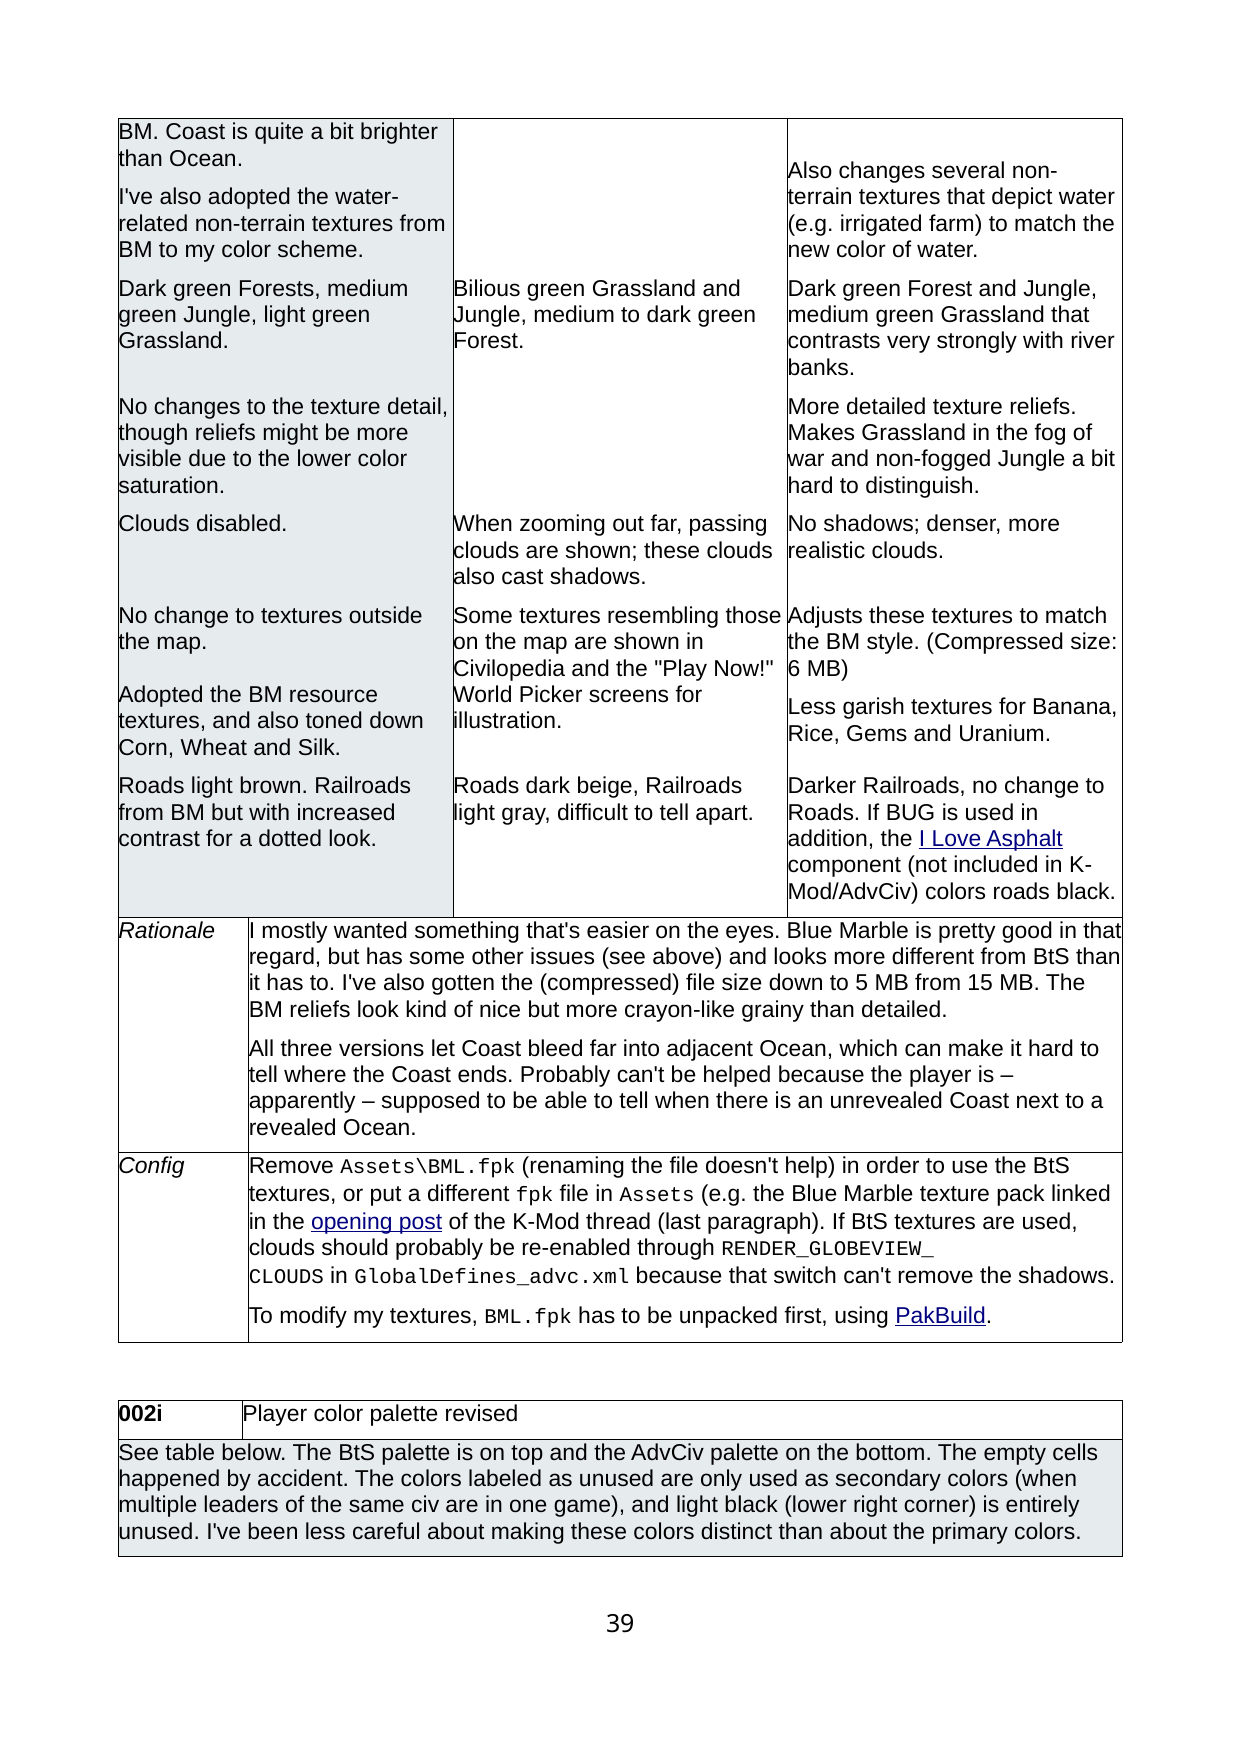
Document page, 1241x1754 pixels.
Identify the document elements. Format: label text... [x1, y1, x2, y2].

table_cell Also changes several non-terrain textures that depict water (e.g. irrigated farm) to match the new color of water. Dark green Forest and Jungle, medium green Grassland that contrasts very strongly with river banks. More detailed texture reliefs. Makes Grassland in the fog of war and non-fogged Jungle a bit hard to distinguish. No shadows; denser, more realistic clouds. Adjusts these textures to match the BM style. (Compressed size: 6 MB) Less garish textures for Banana, Rice, Gems and Uranium. Darker Railroads, no change to Roads. If BUG is used in addition, the I Love Asphalt component (not included in K-Mod/AdvCiv) colors roads black. [788, 119, 1122, 917]
table_cell BM. Coast is quite a bit brighter than Ocean. I've also adopted the water-related non-terrain textures from BM to my color scheme. Dark green Forests, medium green Jungle, light green Grassland. No changes to the texture detail, though reliefs might be more visible due to the lower color saturation. Clouds disabled. No change to textures outside the map. Adopted the BM resource textures, and also toned down Corn, Wheat and Silk. Roads light brown. Railroads from BM but with increased contrast for a dotted look. [119, 119, 453, 917]
table_cell Rationale [119, 918, 248, 1152]
table_cell I mostly wanted something that's easier on the eyes. Blue Marble is pretty good in that regard, but has some other issues (see above) and looks more different from BtS than it has to. I've also gotten the (compressed) file size down to 5 MB from 15 MB. The BM reliefs look kind of nice but more crayon-like grainy than detailed. All three versions let Coast bleed far into adjacent Ocean, which can make it hard to tell where the Coast ends. Probably can't be helped because the player is – apparently – supposed to be able to tell when there is an unrevealed Coast next to a revealed Ocean. [249, 918, 1122, 1152]
table_cell Config [119, 1153, 248, 1342]
table_header Player color palette revised [243, 1401, 1122, 1438]
table_cell See table below. The BtS palette is on top and the AdvCiv palette on the bottom. The empty cells happened by accident. The colors labeled as unused are only used as secondary colors (when multiple leaders of the same civ are in one game), and light black (lower right corner) is entirely unused. I've been less careful about making these colors distinct than about the primary colors. [119, 1440, 1122, 1556]
table_cell Remove Assets\BML.fpk (renaming the file doesn't help) in order to use the BtS textures, or put a different fpk file in Assets (e.g. the Blue Marble texture pack linked in the opening post of the K-Mod thread (last paragraph). If BtS textures are used, clouds should probably be re-enabled through RENDER_GLOBEVIEW_ CLOUDS in GlobalDefines_advc.xml because that switch can't remove the shadows. To modify my textures, BML.fpk has to be unpacked first, using PakBuild. [249, 1153, 1122, 1342]
table_header 002i [119, 1401, 242, 1438]
table_cell Bilious green Grassland and Jungle, medium to dark green Forest. When zooming out far, passing clouds are shown; these clouds also cast shadows. Some textures resembling those on the map are shown in Civilopedia and the "Play Now!" World Picker screens for illustration. Roads dark beige, Railroads light gray, difficult to tell apart. [454, 119, 787, 917]
